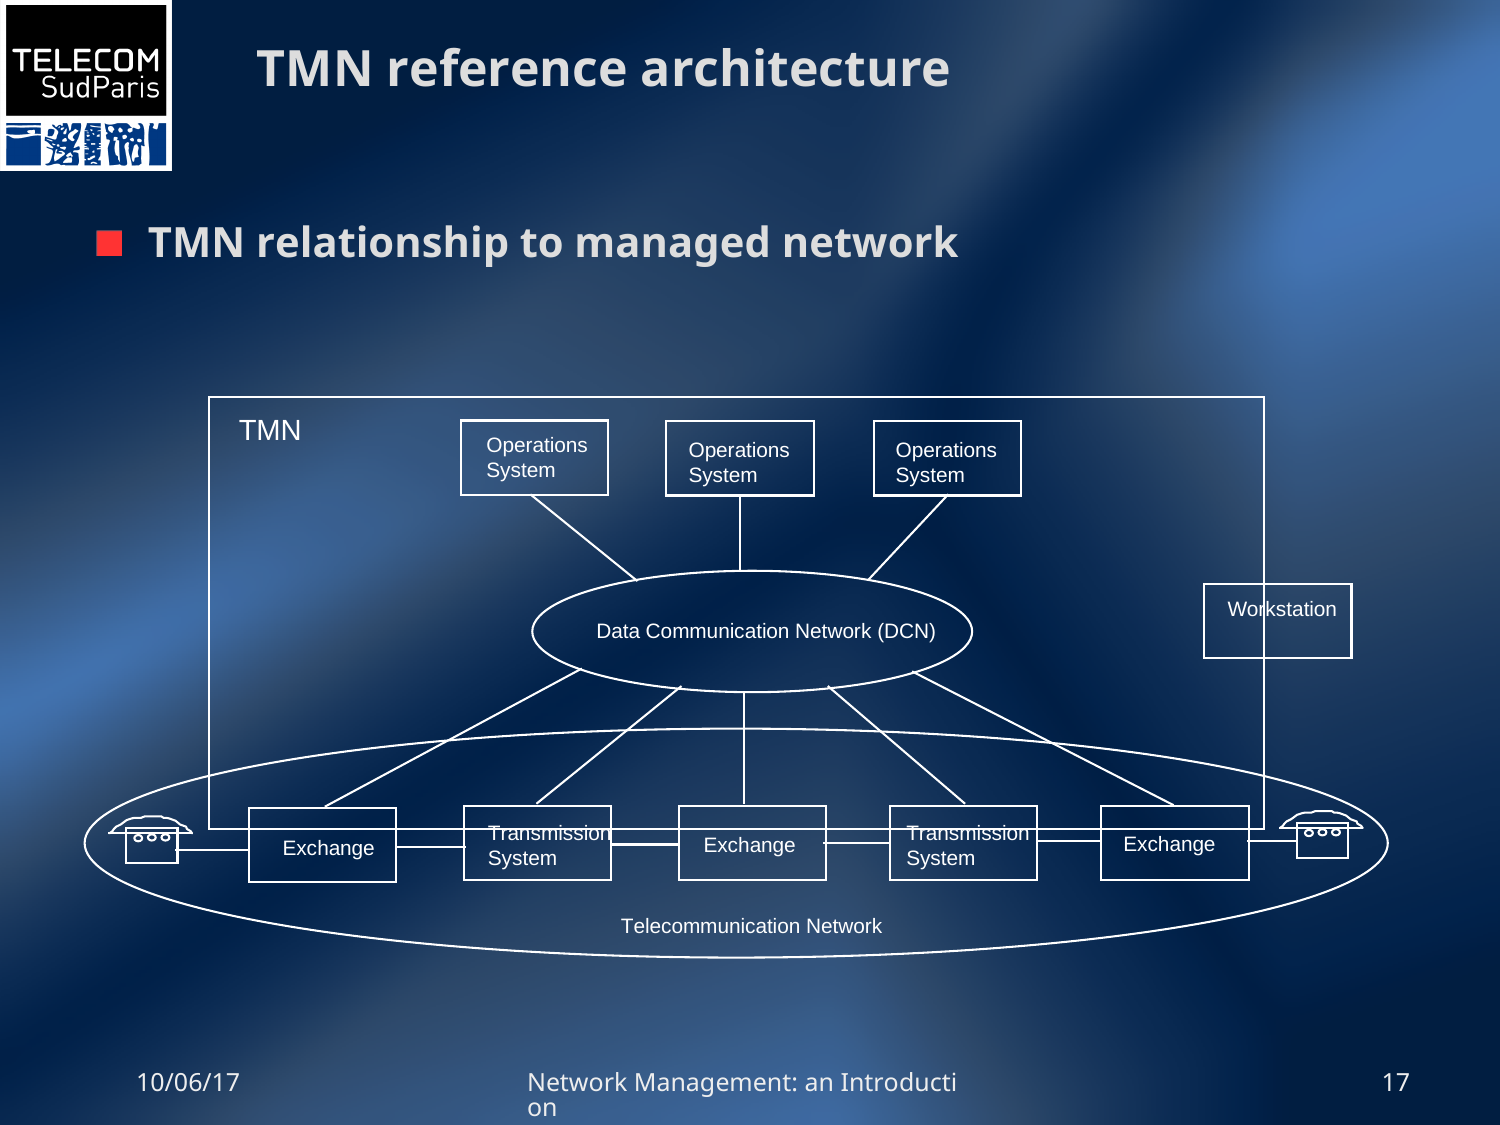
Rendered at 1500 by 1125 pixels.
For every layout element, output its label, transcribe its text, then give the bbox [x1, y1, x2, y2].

text_box TMN [223, 403, 317, 454]
text_box Exchange [688, 823, 812, 865]
text_box Transmission System [472, 812, 627, 878]
text_box Telecommunication Network [605, 905, 898, 946]
text_box Data Communication Network (DCN) [581, 610, 952, 651]
text_box Operations System [471, 424, 609, 490]
text_box Exchange [267, 827, 391, 868]
text_box Exchange [1108, 822, 1231, 863]
picture [0, 0, 1500, 1125]
text_box Transmission System [891, 812, 1045, 878]
title TMN reference architecture [242, 7, 1436, 126]
text_box Operations System [880, 428, 1019, 494]
list TMN relationship to managed network [76, 207, 1427, 977]
text_box Workstation [1212, 588, 1353, 629]
text_box Operations System [673, 428, 812, 494]
